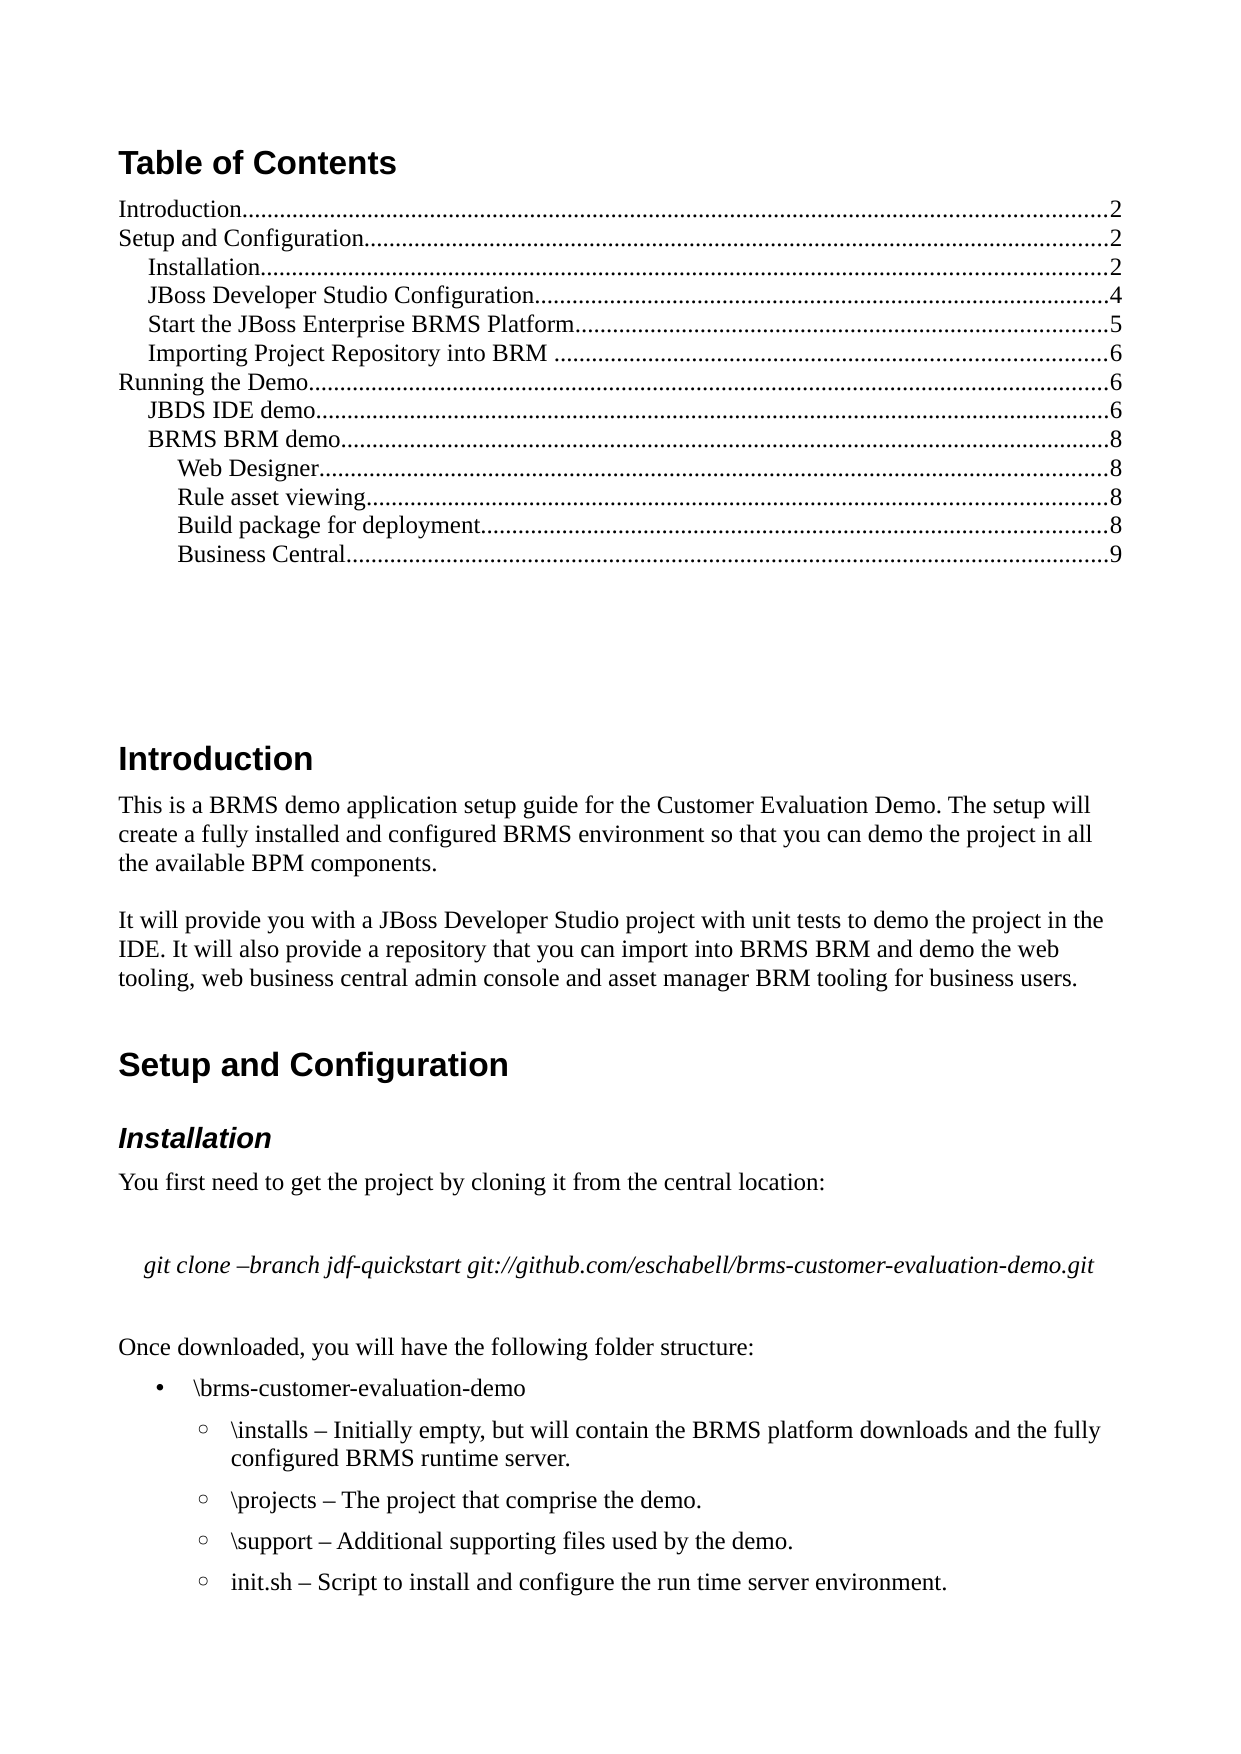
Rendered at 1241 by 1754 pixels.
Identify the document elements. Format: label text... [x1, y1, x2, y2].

text Once downloaded, you will have the following folder structure: [118, 1332, 1122, 1361]
text Introduction 2 [118, 194, 1122, 223]
text Build package for deployment 8 [177, 510, 1122, 539]
text Setup and Configuration 2 [118, 223, 1122, 252]
subtitle Introduction [118, 739, 1122, 778]
text Start the JBoss Enterprise BRMS Platform 5 [148, 309, 1122, 338]
list \brms-customer-evaluation-demo [156, 1373, 1122, 1402]
text Running the Demo 6 [118, 367, 1122, 395]
subtitle Setup and Configuration [118, 1045, 1122, 1084]
text Installation 2 [148, 252, 1122, 280]
text You first need to get the project by cloning it from the central location: [118, 1167, 1122, 1196]
text Rule asset viewing 8 [177, 482, 1122, 510]
text Importing Project Repository into BRM 6 [148, 338, 1122, 367]
text Business Central 9 [177, 539, 1122, 568]
text It will provide you with a JBoss Developer Studio project with unit tests to demo the project in the IDE. It will also provide a repository that you can import into BRMS BRM and demo the web tooling, web business central admin console and asset manager BRM tooling for business users. [118, 905, 1122, 991]
list \support – Additional supporting files used by the demo. [193, 1526, 1122, 1555]
list \projects – The project that comprise the demo. [193, 1485, 1122, 1513]
text BRMS BRM demo 8 [148, 424, 1122, 453]
list \installs – Initially empty, but will contain the BRMS platform downloads and the fully configured BRMS runtime server. [193, 1415, 1122, 1472]
text JBoss Developer Studio Configuration 4 [148, 280, 1122, 309]
text This is a BRMS demo application setup guide for the Customer Evaluation Demo. The setup will create a fully installed and configured BRMS environment so that you can demo the project in all the available BPM components. [118, 790, 1122, 876]
list init.sh – Script to install and configure the run time server environment. [193, 1567, 1122, 1596]
subtitle Table of Contents [118, 143, 1122, 182]
text Web Designer 8 [177, 453, 1122, 482]
subtitle Installation [118, 1121, 1122, 1155]
text JBDS IDE demo 6 [148, 395, 1122, 424]
text git clone –branch jdf-quickstart git://github.com/eschabell/brms-customer-evaluation-demo.git [118, 1250, 1122, 1278]
